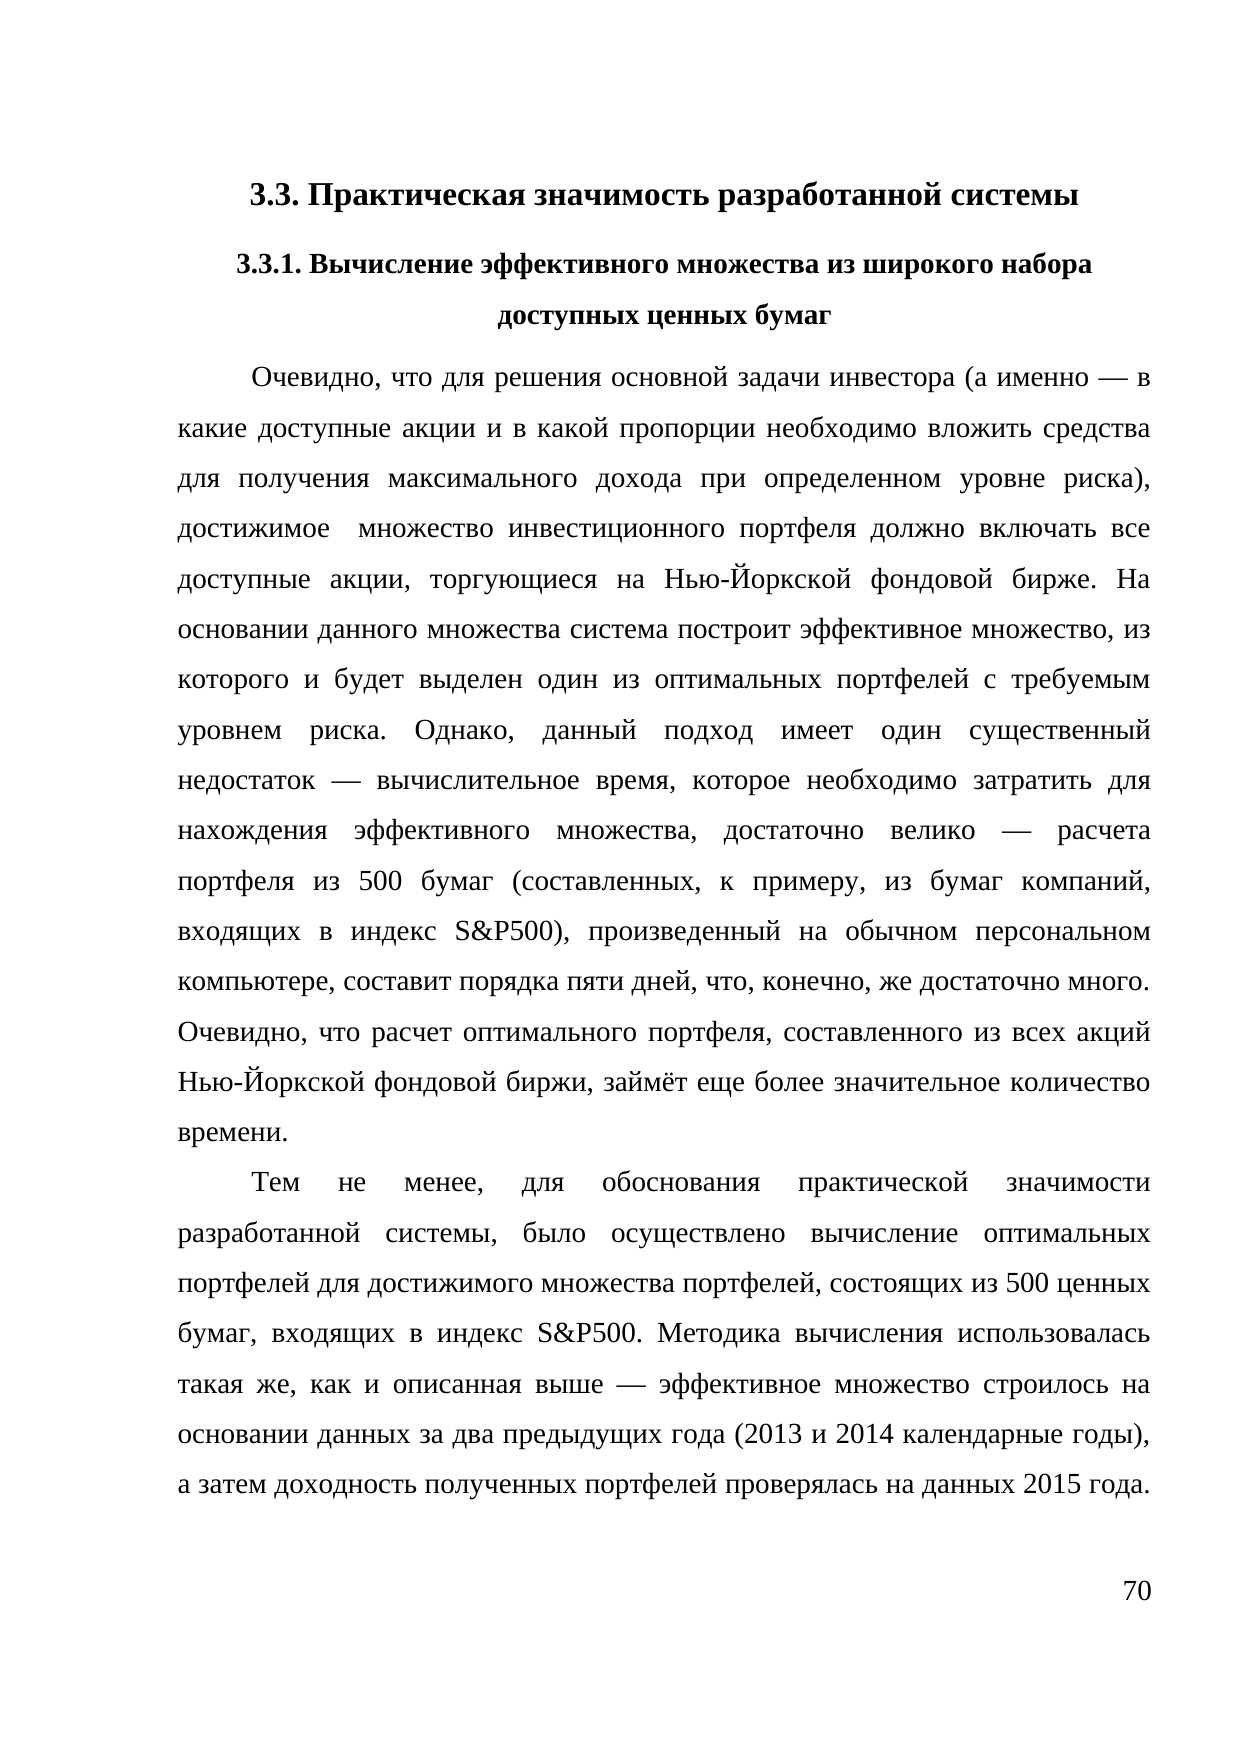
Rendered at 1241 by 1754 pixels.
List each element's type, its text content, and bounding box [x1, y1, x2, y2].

subtitle 3.3. Практическая значимость разработанной системы [177, 174, 1152, 213]
text Очевидно, что для решения основной задачи инвестора (а именно — в какие доступные акции и в какой пропорции необходимо вложить средства для получения максимального дохода при определенном уровне риска), достижимое множество инвестиционного портфеля должно включать все доступные акции, торгующиеся на Нью-Йоркской фондовой бирже. На основании данного множества система построит эффективное множество, из которого и будет выделен один из оптимальных портфелей с требуемым уровнем риска. Однако, данный подход имеет один существенный недостаток — вычислительное время, которое необходимо затратить для нахождения эффективного множества, достаточно велико — расчета портфеля из 500 бумаг (составленных, к примеру, из бумаг компаний, входящих в индекс S&P500), произведенный на обычном персональном компьютере, составит порядка пяти дней, что, конечно, же достаточно много. Очевидно, что расчет оптимального портфеля, составленного из всех акций Нью-Йоркской фондовой биржи, займёт еще более значительное количество времени. [177, 359, 1152, 1148]
subtitle 3.3.1. Вычисление эффективного множества из широкого набора доступных ценных бумаг [177, 246, 1152, 330]
text Тем не менее, для обоснования практической значимости разработанной системы, было осуществлено вычисление оптимальных портфелей для достижимого множества портфелей, состоящих из 500 ценных бумаг, входящих в индекс S&P500. Методика вычисления использовалась такая же, как и описанная выше — эффективное множество строилось на основании данных за два предыдущих года (2013 и 2014 календарные годы), а затем доходность полученных портфелей проверялась на данных 2015 года. [177, 1164, 1152, 1500]
